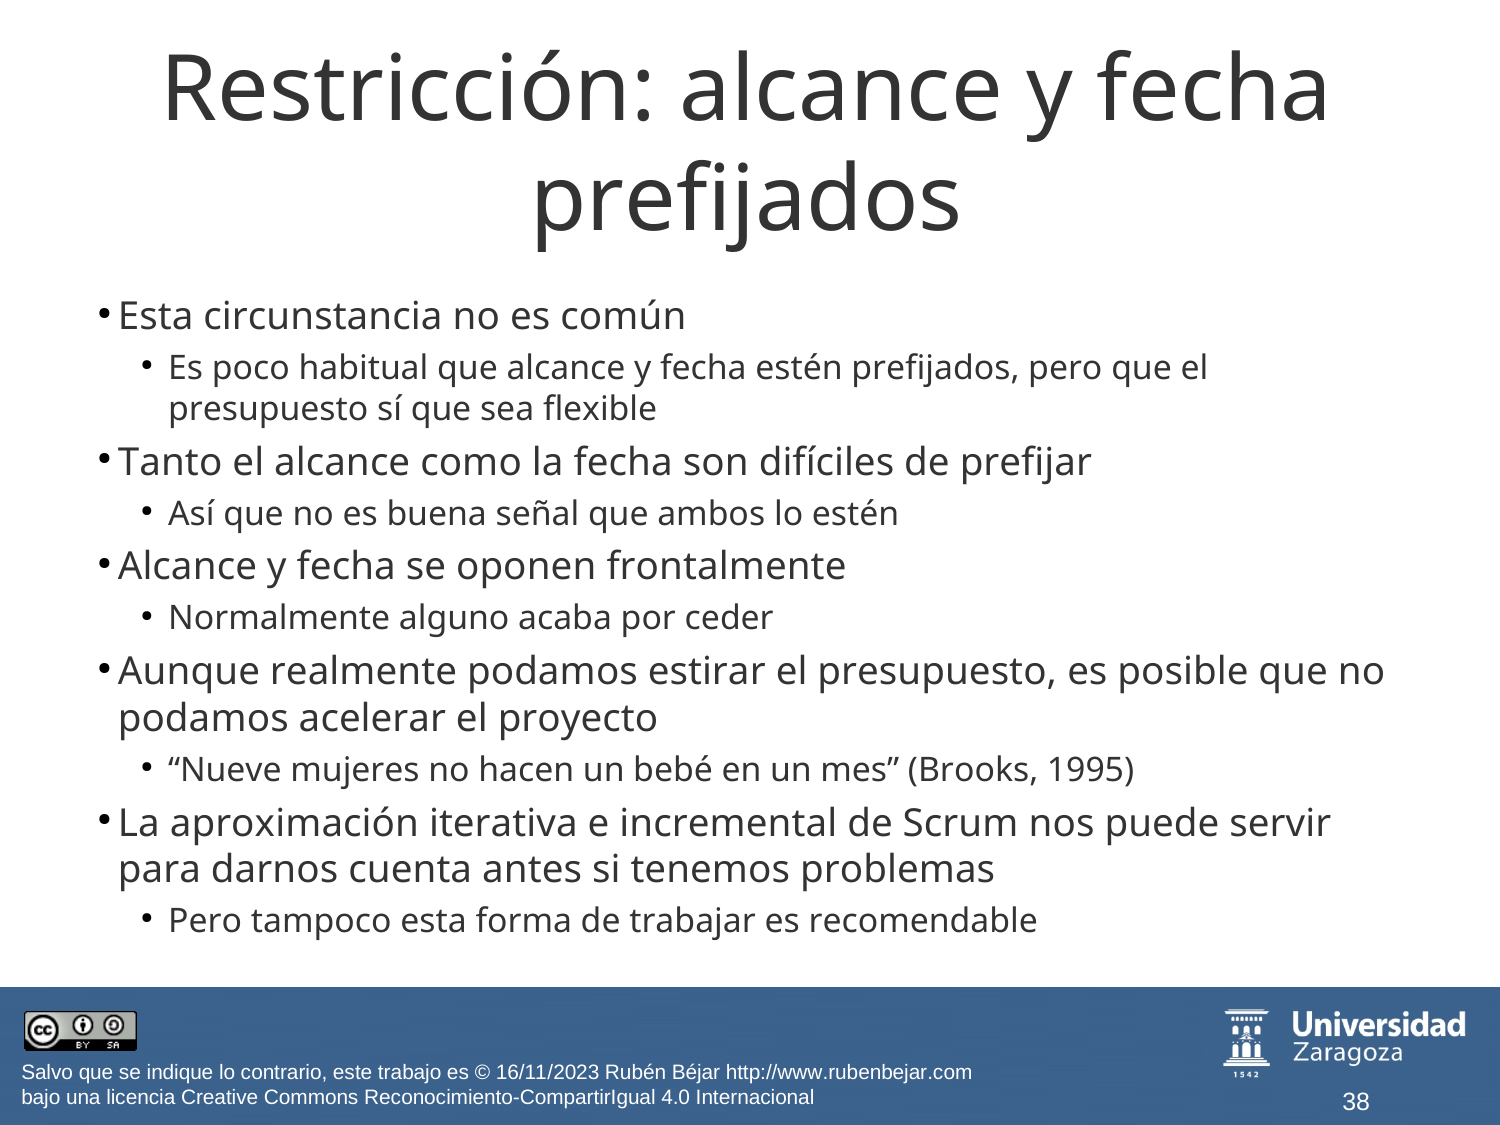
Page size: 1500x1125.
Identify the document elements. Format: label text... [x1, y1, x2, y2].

title Restricción: alcance y fecha prefijados [74, 21, 1420, 257]
list Esta circunstancia no es común Es poco habitual que alcance y fecha estén prefijados, pero que el presupuesto sí que sea flexible Tanto el alcance como la fecha son difíciles de prefijar Así que no es buena señal que ambos lo estén Alcance y fecha se oponen frontalmente Normalmente alguno acaba por ceder Aunque realmente podamos estirar el presupuesto, es posible que no podamos acelerar el proyecto “Nueve mujeres no hacen un bebé en un mes” (Brooks, 1995) La aproximación iterativa e incremental de Scrum nos puede servir para darnos cuenta antes si tenemos problemas Pero tampoco esta forma de trabajar es recomendable [82, 283, 1418, 957]
picture [0, 987, 1500, 1125]
